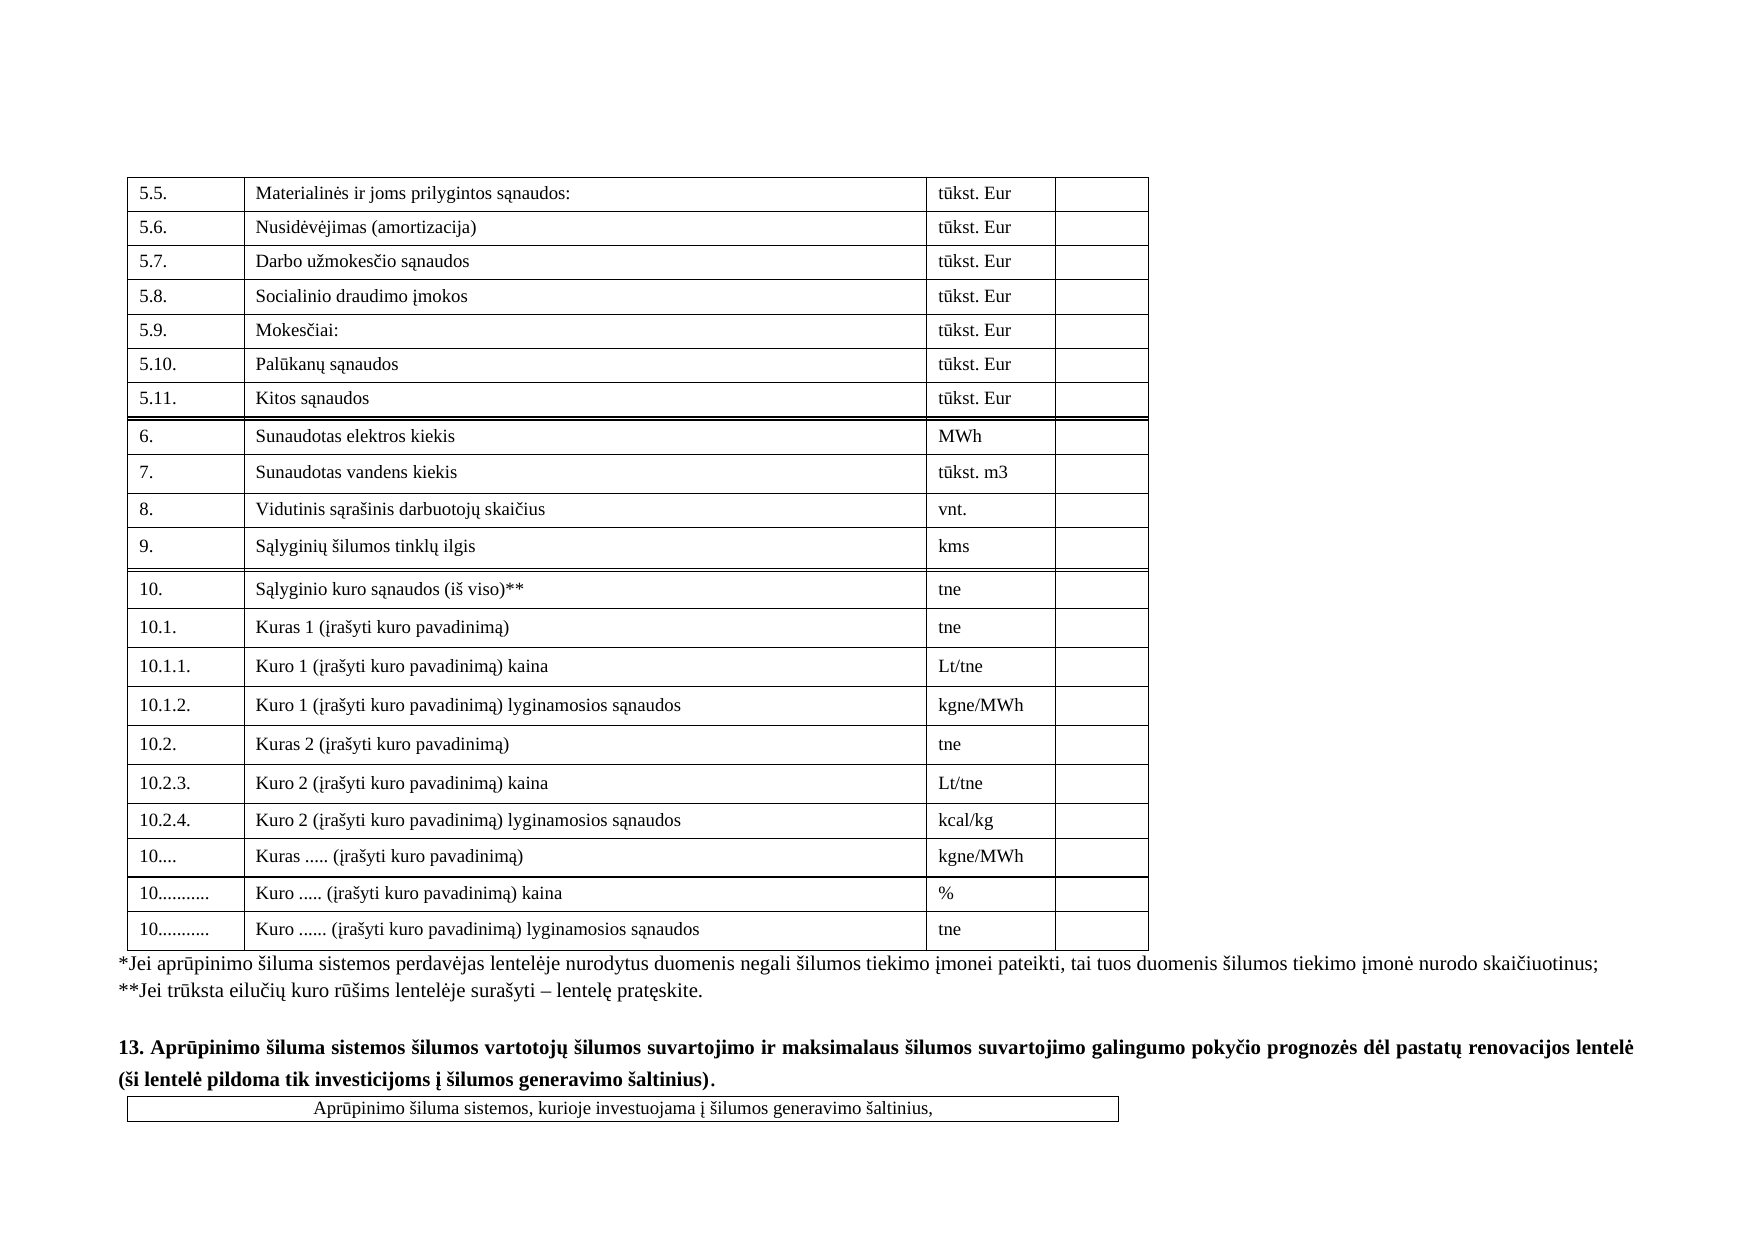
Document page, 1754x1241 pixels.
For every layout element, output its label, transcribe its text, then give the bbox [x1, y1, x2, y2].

table_cell Kuro 2 (įrašyti kuro pavadinimą) kaina [245, 765, 926, 803]
table_cell [1056, 912, 1148, 949]
table_cell 10.2.4. [128, 804, 244, 837]
table_cell kgne/MWh [927, 687, 1055, 725]
table_cell 7. [128, 455, 244, 493]
table_cell % [927, 878, 1055, 911]
table_cell MWh [927, 421, 1055, 454]
table_cell Lt/tne [927, 648, 1055, 686]
table_cell tūkst. Eur [927, 246, 1055, 279]
table_cell [1056, 609, 1148, 647]
table_cell Sunaudotas vandens kiekis [245, 455, 926, 493]
table_cell vnt. [927, 494, 1055, 527]
table_cell tne [927, 609, 1055, 647]
table_cell [1056, 421, 1148, 454]
table_cell Kitos sąnaudos [245, 383, 926, 416]
table_cell [1056, 280, 1148, 313]
table_cell Materialinės ir joms prilygintos sąnaudos: [245, 178, 926, 211]
table_cell 6. [128, 421, 244, 454]
table_cell Darbo užmokesčio sąnaudos [245, 246, 926, 279]
table_cell Kuras ..... (įrašyti kuro pavadinimą) [245, 839, 926, 876]
table_cell [1056, 315, 1148, 347]
table_cell 5.10. [128, 349, 244, 382]
table_cell [1056, 383, 1148, 416]
table_cell kcal/kg [927, 804, 1055, 837]
table_cell 10.1.1. [128, 648, 244, 686]
table_cell Sunaudotas elektros kiekis [245, 421, 926, 454]
table_cell 5.9. [128, 315, 244, 347]
table_cell [1056, 528, 1148, 567]
table_cell Kuro ..... (įrašyti kuro pavadinimą) kaina [245, 878, 926, 911]
table_cell 5.6. [128, 212, 244, 245]
table_cell [1056, 178, 1148, 211]
table_cell Kuro 2 (įrašyti kuro pavadinimą) lyginamosios sąnaudos [245, 804, 926, 837]
table_cell 10.... [128, 839, 244, 876]
table_cell 5.11. [128, 383, 244, 416]
text **Jei trūksta eilučių kuro rūšims lentelėje surašyti ‒ lentelę pratęskite. [118, 978, 1636, 1002]
table_cell 10........... [128, 912, 244, 949]
table_cell tne [927, 912, 1055, 949]
table_cell 10.2. [128, 726, 244, 764]
table_cell [1056, 494, 1148, 527]
table_cell Mokesčiai: [245, 315, 926, 347]
table_cell Kuras 1 (įrašyti kuro pavadinimą) [245, 609, 926, 647]
table_cell Palūkanų sąnaudos [245, 349, 926, 382]
text 13. Aprūpinimo šiluma sistemos šilumos vartotojų šilumos suvartojimo ir maksimalaus šilumos suvartojimo galingumo pokyčio prognozės dėl pastatų renovacijos lentelė (ši lentelė pildoma tik investicijoms į šilumos generavimo šaltinius). [118, 1034, 1636, 1092]
table_cell tūkst. Eur [927, 178, 1055, 211]
table_cell 5.7. [128, 246, 244, 279]
table_cell tūkst. Eur [927, 212, 1055, 245]
table_cell Sąlyginio kuro sąnaudos (iš viso)** [245, 572, 926, 608]
table_cell [1056, 687, 1148, 725]
table_cell tūkst. Eur [927, 315, 1055, 347]
text *Jei aprūpinimo šiluma sistemos perdavėjas lentelėje nurodytus duomenis negali šilumos tiekimo įmonei pateikti, tai tuos duomenis šilumos tiekimo įmonė nurodo skaičiuotinus; [118, 951, 1636, 975]
table_cell tūkst. Eur [927, 280, 1055, 313]
table_cell 10.2.3. [128, 765, 244, 803]
table_cell Kuras 2 (įrašyti kuro pavadinimą) [245, 726, 926, 764]
table_cell 5.8. [128, 280, 244, 313]
table_cell [1056, 765, 1148, 803]
table_cell 5.5. [128, 178, 244, 211]
table_cell 8. [128, 494, 244, 527]
table_cell tūkst. Eur [927, 349, 1055, 382]
table_cell [1056, 349, 1148, 382]
table_cell Kuro ...... (įrašyti kuro pavadinimą) lyginamosios sąnaudos [245, 912, 926, 949]
table_cell [1056, 839, 1148, 876]
table_cell 10........... [128, 878, 244, 911]
table_cell [1056, 726, 1148, 764]
table_cell Nusidėvėjimas (amortizacija) [245, 212, 926, 245]
table_cell Sąlyginių šilumos tinklų ilgis [245, 528, 926, 567]
table_cell 10.1.2. [128, 687, 244, 725]
table_header Aprūpinimo šiluma sistemos, kurioje investuojama į šilumos generavimo šaltinius, [128, 1097, 1118, 1121]
table_cell Lt/tne [927, 765, 1055, 803]
table_cell [1056, 804, 1148, 837]
table_cell [1056, 648, 1148, 686]
table_cell tūkst. m3 [927, 455, 1055, 493]
table_cell Kuro 1 (įrašyti kuro pavadinimą) lyginamosios sąnaudos [245, 687, 926, 725]
table_cell Vidutinis sąrašinis darbuotojų skaičius [245, 494, 926, 527]
table_cell [1056, 878, 1148, 911]
table_cell [1056, 246, 1148, 279]
table_cell tne [927, 726, 1055, 764]
table_cell [1056, 455, 1148, 493]
table_cell 10.1. [128, 609, 244, 647]
table_cell [1056, 572, 1148, 608]
table_cell 10. [128, 572, 244, 608]
table_cell 9. [128, 528, 244, 567]
table_cell Kuro 1 (įrašyti kuro pavadinimą) kaina [245, 648, 926, 686]
table_cell kgne/MWh [927, 839, 1055, 876]
table_cell Socialinio draudimo įmokos [245, 280, 926, 313]
table_cell kms [927, 528, 1055, 567]
table_cell tne [927, 572, 1055, 608]
table_cell [1056, 212, 1148, 245]
table_cell tūkst. Eur [927, 383, 1055, 416]
